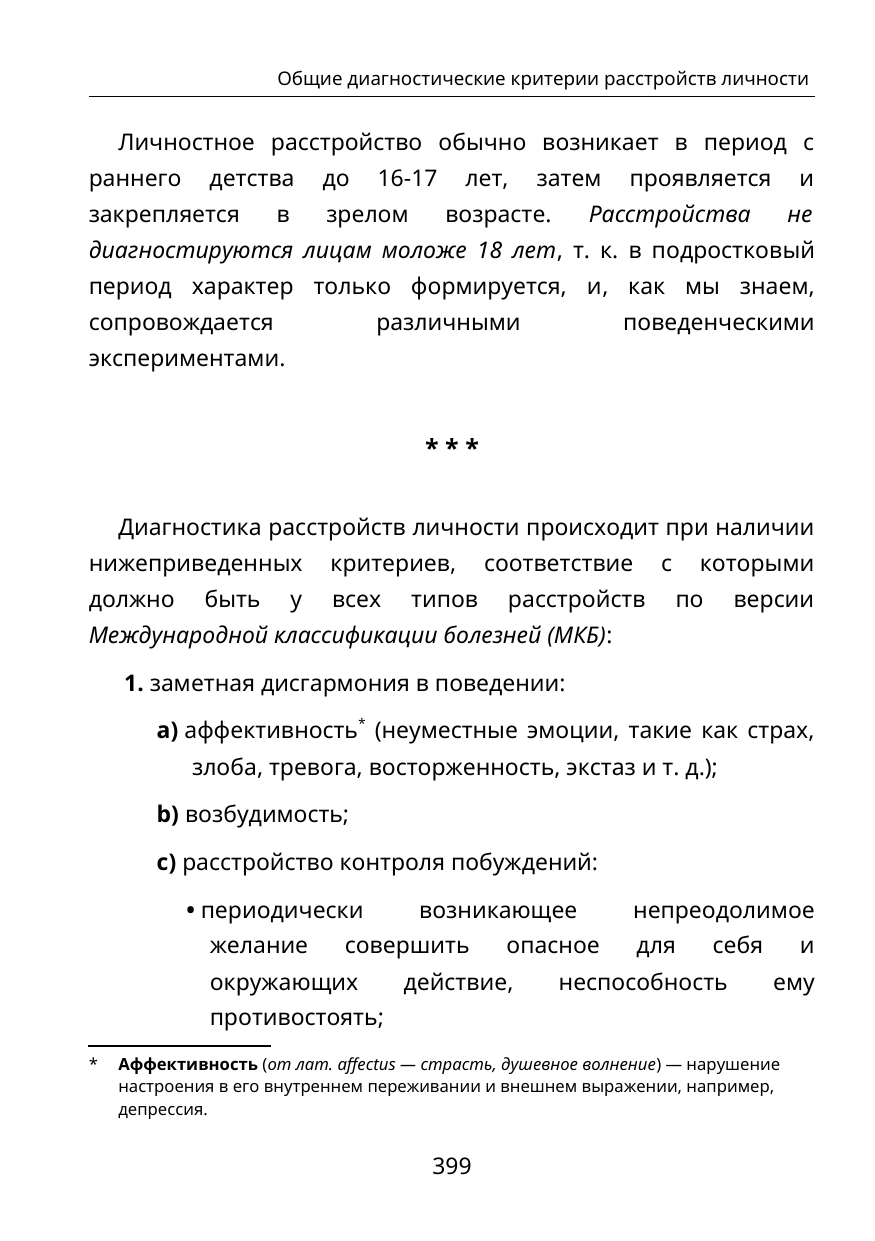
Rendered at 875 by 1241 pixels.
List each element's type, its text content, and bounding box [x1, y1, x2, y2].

list заметная дисгармония в поведении: [118, 667, 815, 698]
list возбудимость; [151, 798, 815, 829]
text Диагностика расстройств личности происходит при наличии нижеприведенных критериев, соответствие с которыми должно быть у всех типов расстройств по версии Международной классификации болезней (МКБ): [88, 511, 815, 650]
text Личностное расстройство обычно возникает в период с раннего детства до 16-17 лет, затем проявляется и закрепляется в зрелом возрасте. Расстройства не диагностируются лицам моложе 18 лет, т. к. в подростковый период характер только формируется, и, как мы знаем, сопровождается различными поведенческими экспериментами. [88, 126, 815, 373]
subtitle * * * [88, 431, 815, 465]
list периодически возникающее непреодолимое желание совершить опасное для себя и окружающих действие, неспособность ему противостоять; [186, 893, 815, 1033]
list расстройство контроля побуждений: [151, 846, 815, 877]
list Аффективность (от лат. affectus — страсть, душевное волнение) — нарушение настроения в его внутреннем переживании и внешнем выражении, например, депрессия. [88, 1052, 815, 1120]
list аффективность (неуместные эмоции, такие как страх, злоба, тревога, восторженность, экстаз и т. д.); [151, 714, 815, 782]
